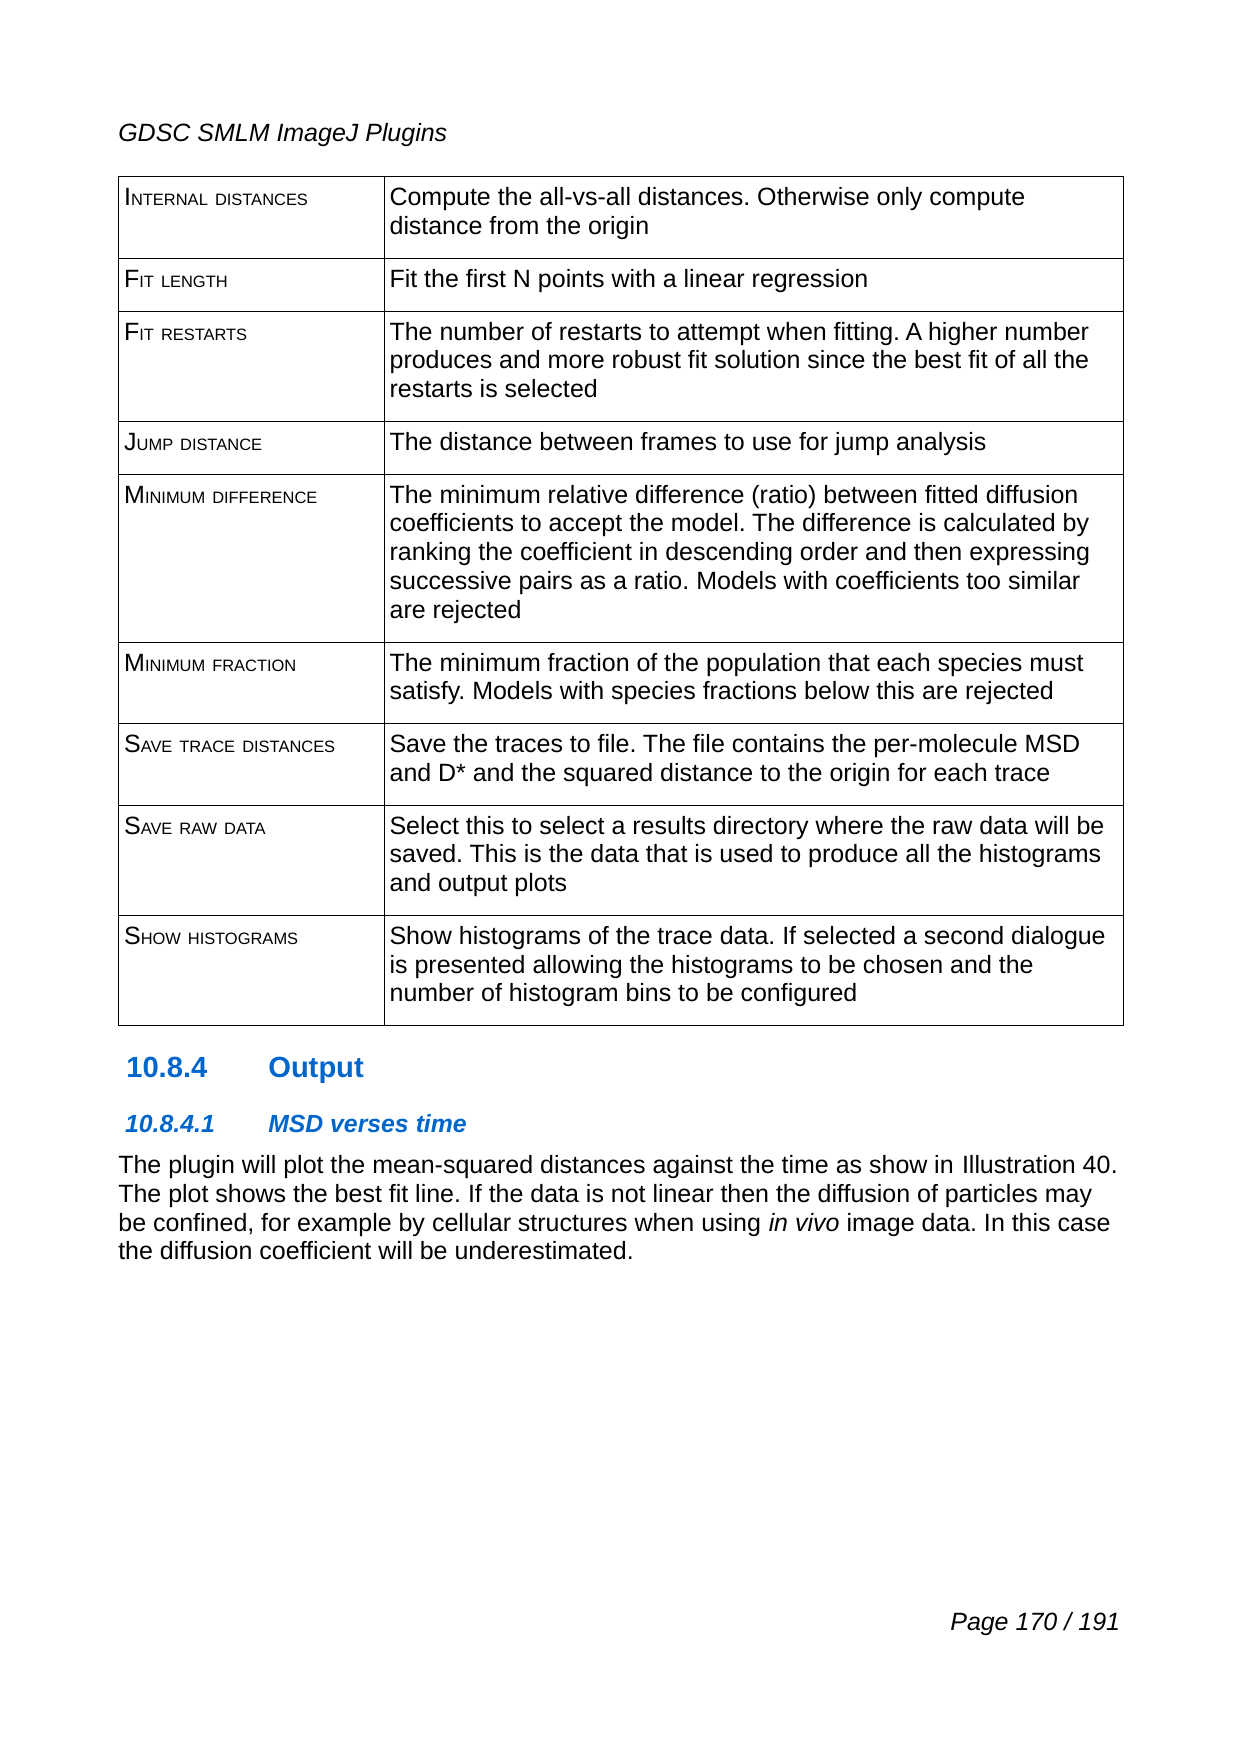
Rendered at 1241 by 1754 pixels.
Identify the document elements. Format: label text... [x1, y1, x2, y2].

table_cell Minimum fraction [119, 643, 384, 723]
table_cell Fit the first N points with a linear regression [385, 259, 1123, 311]
table_cell Show histograms [119, 916, 384, 1025]
subtitle MSD verses time [118, 1109, 1122, 1138]
table_cell The number of restarts to attempt when fitting. A higher number produces and more robust fit solution since the best fit of all the restarts is selected [385, 312, 1123, 421]
subtitle Output [118, 1051, 1122, 1084]
table_cell Internal distances [119, 177, 384, 258]
table_cell The minimum relative difference (ratio) between fitted diffusion coefficients to accept the model. The difference is calculated by ranking the coefficient in descending order and then expressing successive pairs as a ratio. Models with coefficients too similar are rejected [385, 475, 1123, 642]
table_cell Save the traces to file. The file contains the per-molecule MSD and D* and the squared distance to the origin for each trace [385, 724, 1123, 805]
table_cell Fit restarts [119, 312, 384, 421]
table_cell Show histograms of the trace data. If selected a second dialogue is presented allowing the histograms to be chosen and the number of histogram bins to be configured [385, 916, 1123, 1025]
table_cell Select this to select a results directory where the raw data will be saved. This is the data that is used to produce all the histograms and output plots [385, 806, 1123, 915]
table_cell Save trace distances [119, 724, 384, 805]
table_cell The minimum fraction of the population that each species must satisfy. Models with species fractions below this are rejected [385, 643, 1123, 723]
table_cell Save raw data [119, 806, 384, 915]
table_cell Fit length [119, 259, 384, 311]
table_cell The distance between frames to use for jump analysis [385, 422, 1123, 474]
text The plugin will plot the mean-squared distances against the time as show in Illustration 40. The plot shows the best fit line. If the data is not linear then the diffusion of particles may be confined, for example by cellular structures when using in vivo image data. In this case the diffusion coefficient will be underestimated. [118, 1150, 1122, 1265]
table_cell Jump distance [119, 422, 384, 474]
table_cell Compute the all-vs-all distances. Otherwise only compute distance from the origin [385, 177, 1123, 258]
table_cell Minimum difference [119, 475, 384, 642]
